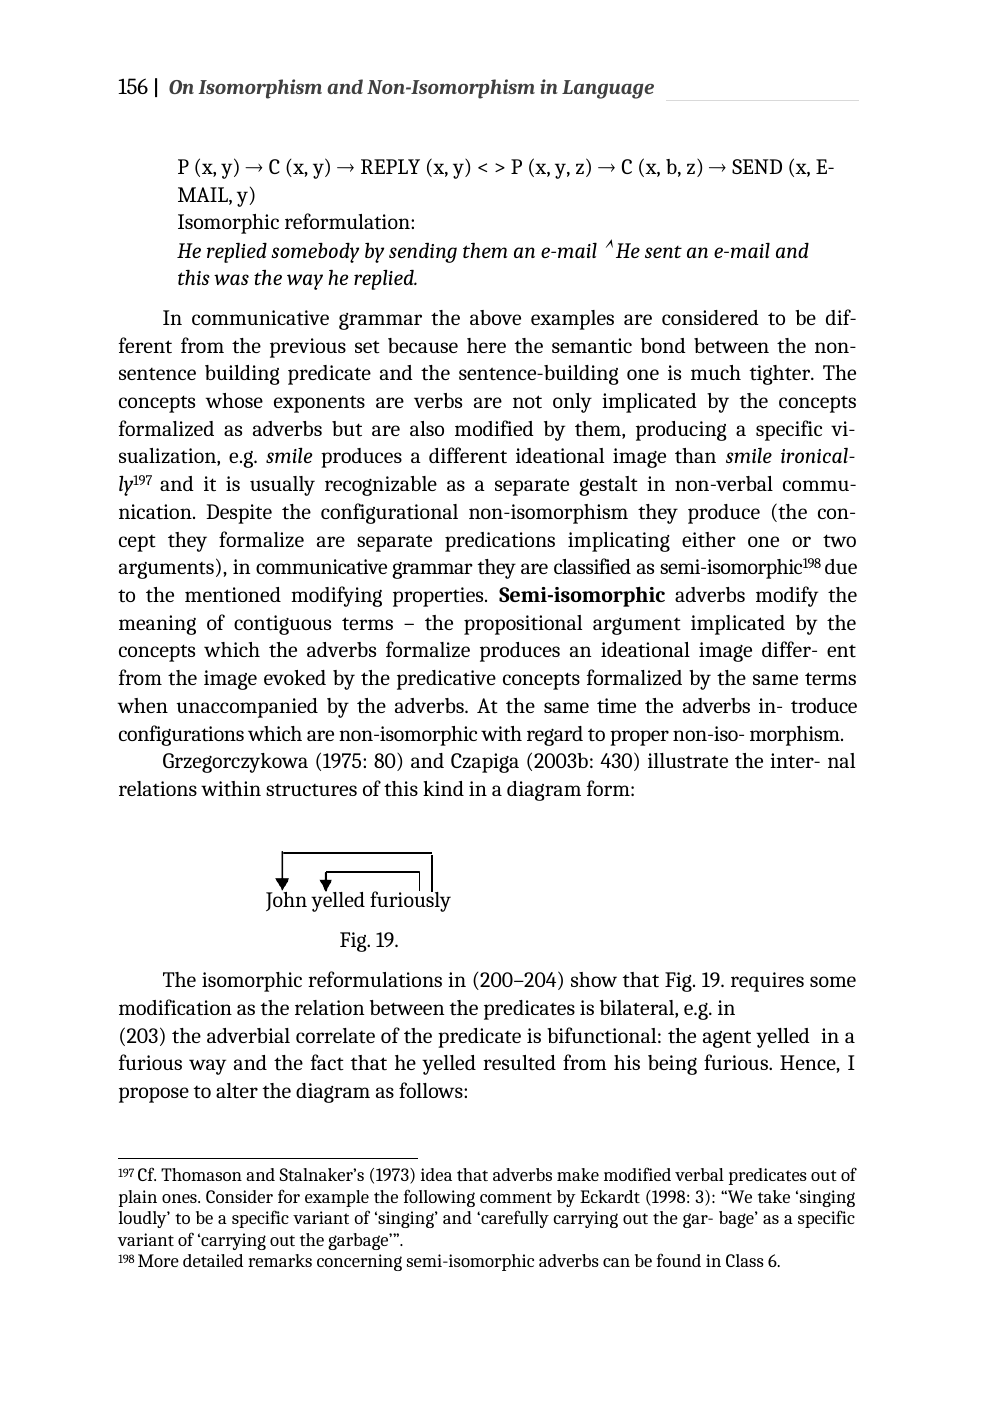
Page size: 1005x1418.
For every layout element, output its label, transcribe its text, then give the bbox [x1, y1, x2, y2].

text Fig. 19. [339, 928, 871, 953]
text In communicative grammar the above examples are considered to be dif- ferent from the previous set because here the semantic bond between the non- sentence building predicate and the sentence-building one is much tighter. The concepts whose exponents are verbs are not only implicated by the concepts formalized as adverbs but are also modified by them, producing a specific vi- sualization, e.g. smile produces a different ideational image than smile ironical- ly197 and it is usually recognizable as a separate gestalt in non-verbal commu- nication. Despite the configurational non-isomorphism they produce (the con- cept they formalize are separate predications implicating either one or two arguments), in communicative grammar they are classified as semi-isomorphic198 due to the mentioned modifying properties. Semi-isomorphic adverbs modify the meaning of contiguous terms – the propositional argument implicated by the concepts which the adverbs formalize produces an ideational image differ- ent from the image evoked by the predicative concepts formalized by the same terms when unaccompanied by the adverbs. At the same time the adverbs in- troduce configurations which are non-isomorphic with regard to proper non-iso- morphism. [118, 306, 857, 746]
text He replied somebody by sending them an e-mail  He sent an e-mail and this was the way he replied. [177, 237, 848, 291]
picture [319, 872, 332, 892]
text 197 Cf. Thomason and Stalnaker’s (1973) idea that adverbs make modified verbal predicates out of plain ones. Consider for example the following comment by Eckardt (1998: 3): “We take ‘singing loudly’ to be a specific variant of ‘singing’ and ‘carefully carrying out the gar- bage’ as a specific variant of ‘carrying out the garbage’”. [118, 1165, 857, 1251]
text Isomorphic reformulation: [177, 210, 871, 235]
text P (x, y)  C (x, y)  REPLY (x, y) < > P (x, y, z)  C (x, b, z)  SEND (x, E-MAIL, y) [177, 154, 857, 208]
text Grzegorczykowa (1975: 80) and Czapiga (2003b: 430) illustrate the inter- nal relations within structures of this kind in a diagram form: [118, 749, 857, 802]
text (203) the adverbial correlate of the predicate is bifunctional: the agent yelled in a furious way and the fact that he yelled resulted from his being furious. Hence, I propose to alter the diagram as follows: [118, 1023, 857, 1104]
text 198 More detailed remarks concerning semi-isomorphic adverbs can be found in Class 6. [118, 1251, 871, 1273]
picture [275, 851, 289, 891]
text The isomorphic reformulations in (200–204) show that Fig. 19. requires some modification as the relation between the predicates is bilateral, e.g. in [118, 968, 857, 1021]
text John yelled furiously [266, 887, 871, 912]
